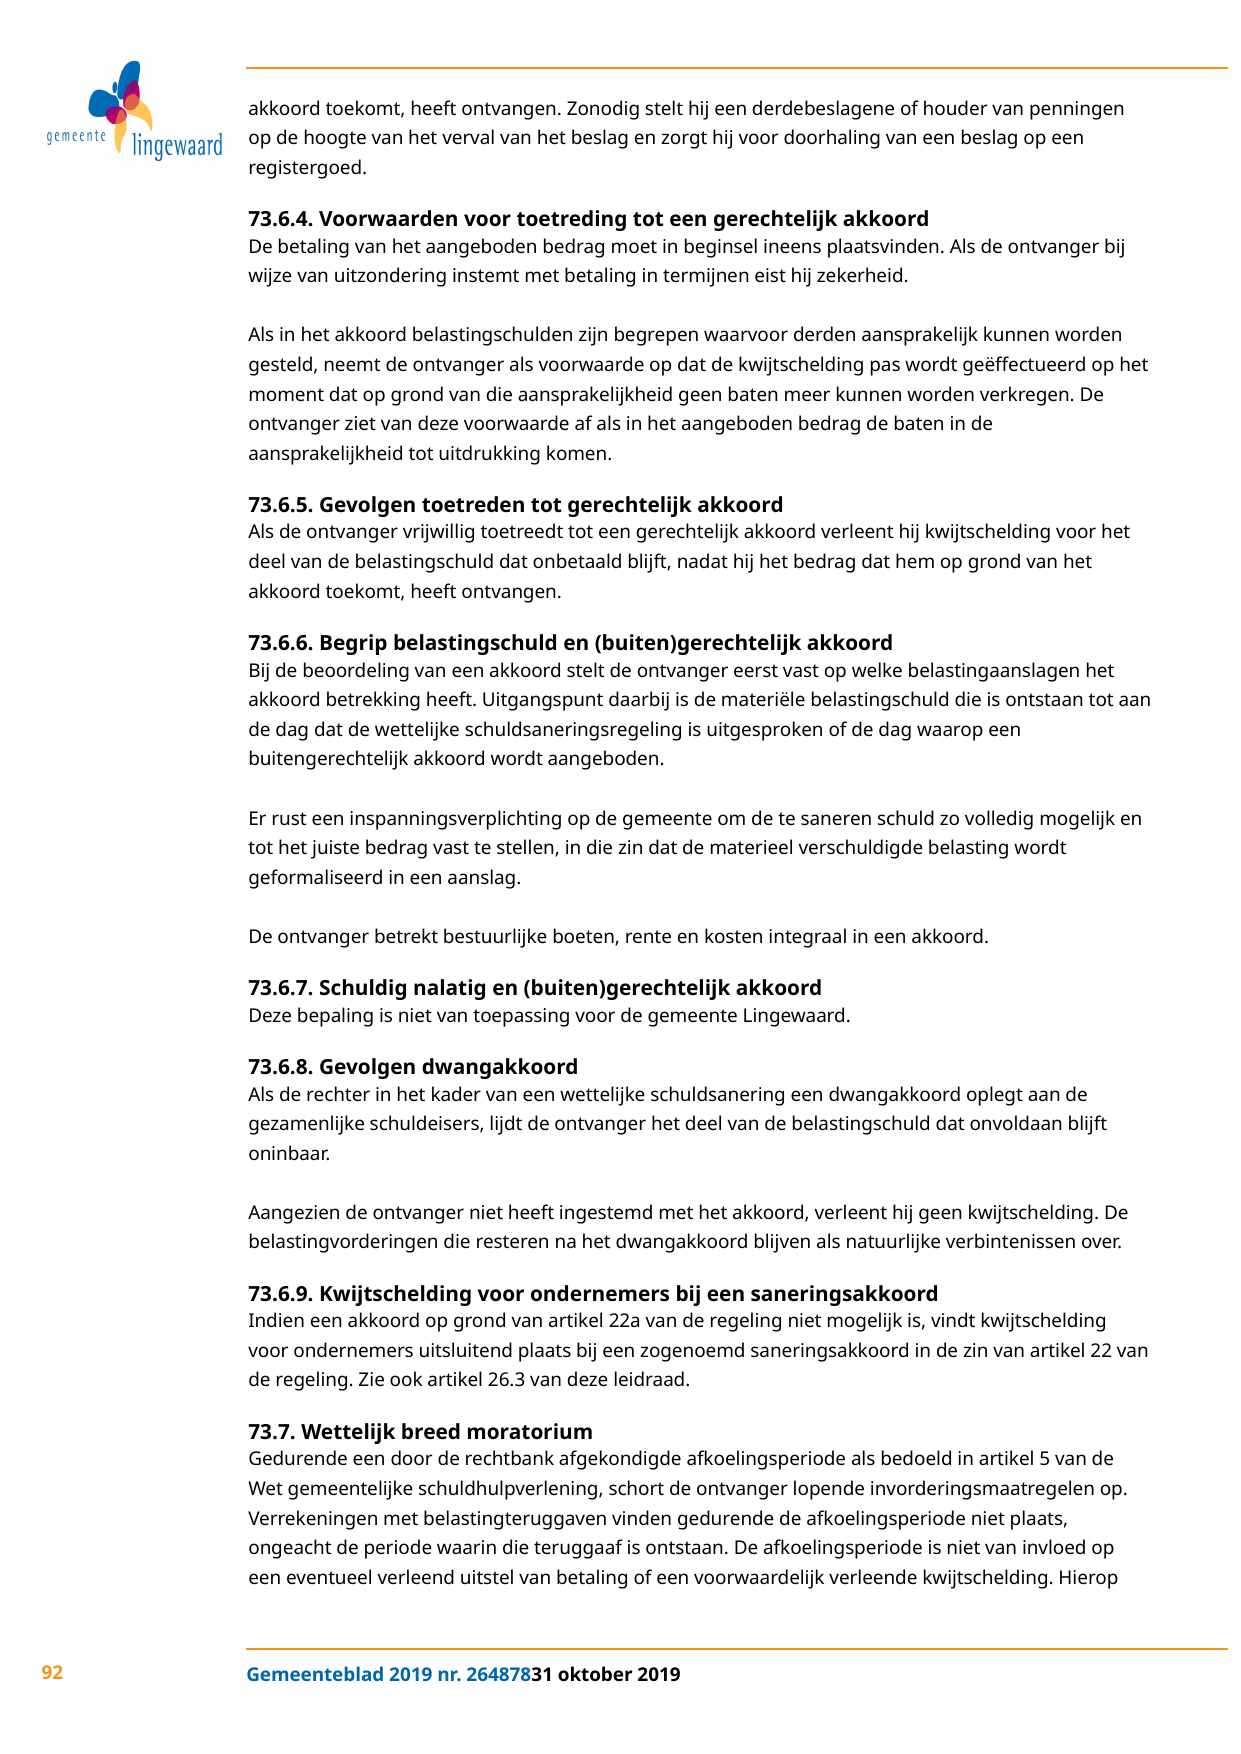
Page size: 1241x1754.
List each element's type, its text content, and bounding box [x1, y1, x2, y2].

text 73.6.4. Voorwaarden voor toetreding tot een gerechtelijk akkoord [248, 204, 1152, 233]
text 73.6.8. Gevolgen dwangakkoord [248, 1052, 1152, 1081]
text Als in het akkoord belastingschulden zijn begrepen waarvoor derden aansprakelijk kunnen worden gesteld, neemt de ontvanger als voorwaarde op dat de kwijtschelding pas wordt geëffectueerd op het moment dat op grond van die aansprakelijkheid geen baten meer kunnen worden verkregen. De ontvanger ziet van deze voorwaarde af als in het aangeboden bedrag de baten in de aansprakelijkheid tot uitdrukking komen. [248, 322, 1152, 466]
text Als de ontvanger vrijwillig toetreedt tot een gerechtelijk akkoord verleent hij kwijtschelding voor het deel van de belastingschuld dat onbetaald blijft, nadat hij het bedrag dat hem op grond van het akkoord toekomt, heeft ontvangen. [248, 519, 1152, 604]
text Gedurende een door de rechtbank afgekondigde afkoelingsperiode als bedoeld in artikel 5 van de Wet gemeentelijke schuldhulpverlening, schort de ontvanger lopende invorderingsmaatregelen op. Verrekeningen met belastingteruggaven vinden gedurende de afkoelingsperiode niet plaats, ongeacht de periode waarin die teruggaaf is ontstaan. De afkoelingsperiode is niet van invloed op een eventueel verleend uitstel van betaling of een voorwaardelijk verleende kwijtschelding. Hierop [248, 1446, 1152, 1589]
text 73.6.9. Kwijtschelding voor ondernemers bij een saneringsakkoord [248, 1279, 1152, 1307]
text Deze bepaling is niet van toepassing voor de gemeente Lingewaard. [248, 1002, 1152, 1028]
text 73.7. Wettelijk breed moratorium [248, 1417, 1152, 1446]
text Bij de beoordeling van een akkoord stelt de ontvanger eerst vast op welke belastingaanslagen het akkoord betrekking heeft. Uitgangspunt daarbij is de materiële belastingschuld die is ontstaan tot aan de dag dat de wettelijke schuldsaneringsregeling is uitgesproken of de dag waarop een buitengerechtelijk akkoord wordt aangeboden. [248, 657, 1152, 771]
text 73.6.7. Schuldig nalatig en (buiten)gerechtelijk akkoord [248, 973, 1152, 1002]
text De ontvanger betrekt bestuurlijke boeten, rente en kosten integraal in een akkoord. [248, 923, 1152, 949]
text Indien een akkoord op grond van artikel 22a van de regeling niet mogelijk is, vindt kwijtschelding voor ondernemers uitsluitend plaats bij een zogenoemd saneringsakkoord in de zin van artikel 22 van de regeling. Zie ook artikel 26.3 van deze leidraad. [248, 1307, 1152, 1392]
text Aangezien de ontvanger niet heeft ingestemd met het akkoord, verleent hij geen kwijtschelding. De belastingvorderingen die resteren na het dwangakkoord blijven als natuurlijke verbintenissen over. [248, 1199, 1152, 1254]
picture [41, 47, 231, 172]
text Er rust een inspanningsverplichting op de gemeente om de te saneren schuld zo volledig mogelijk en tot het juiste bedrag vast te stellen, in die zin dat de materieel verschuldigde belasting wordt geformaliseerd in een aanslag. [248, 805, 1152, 889]
text Als de rechter in het kader van een wettelijke schuldsanering een dwangakkoord oplegt aan de gezamenlijke schuldeisers, lijdt de ontvanger het deel van de belastingschuld dat onvoldaan blijft oninbaar. [248, 1081, 1152, 1166]
text De betaling van het aangeboden bedrag moet in beginsel ineens plaatsvinden. Als de ontvanger bij wijze van uitzondering instemt met betaling in termijnen eist hij zekerheid. [248, 233, 1152, 288]
text 73.6.6. Begrip belastingschuld en (buiten)gerechtelijk akkoord [248, 628, 1152, 657]
text 73.6.5. Gevolgen toetreden tot gerechtelijk akkoord [248, 490, 1152, 519]
text akkoord toekomt, heeft ontvangen. Zonodig stelt hij een derdebeslagene of houder van penningen op de hoogte van het verval van het beslag en zorgt hij voor doorhaling van een beslag op een registergoed. [248, 95, 1152, 180]
